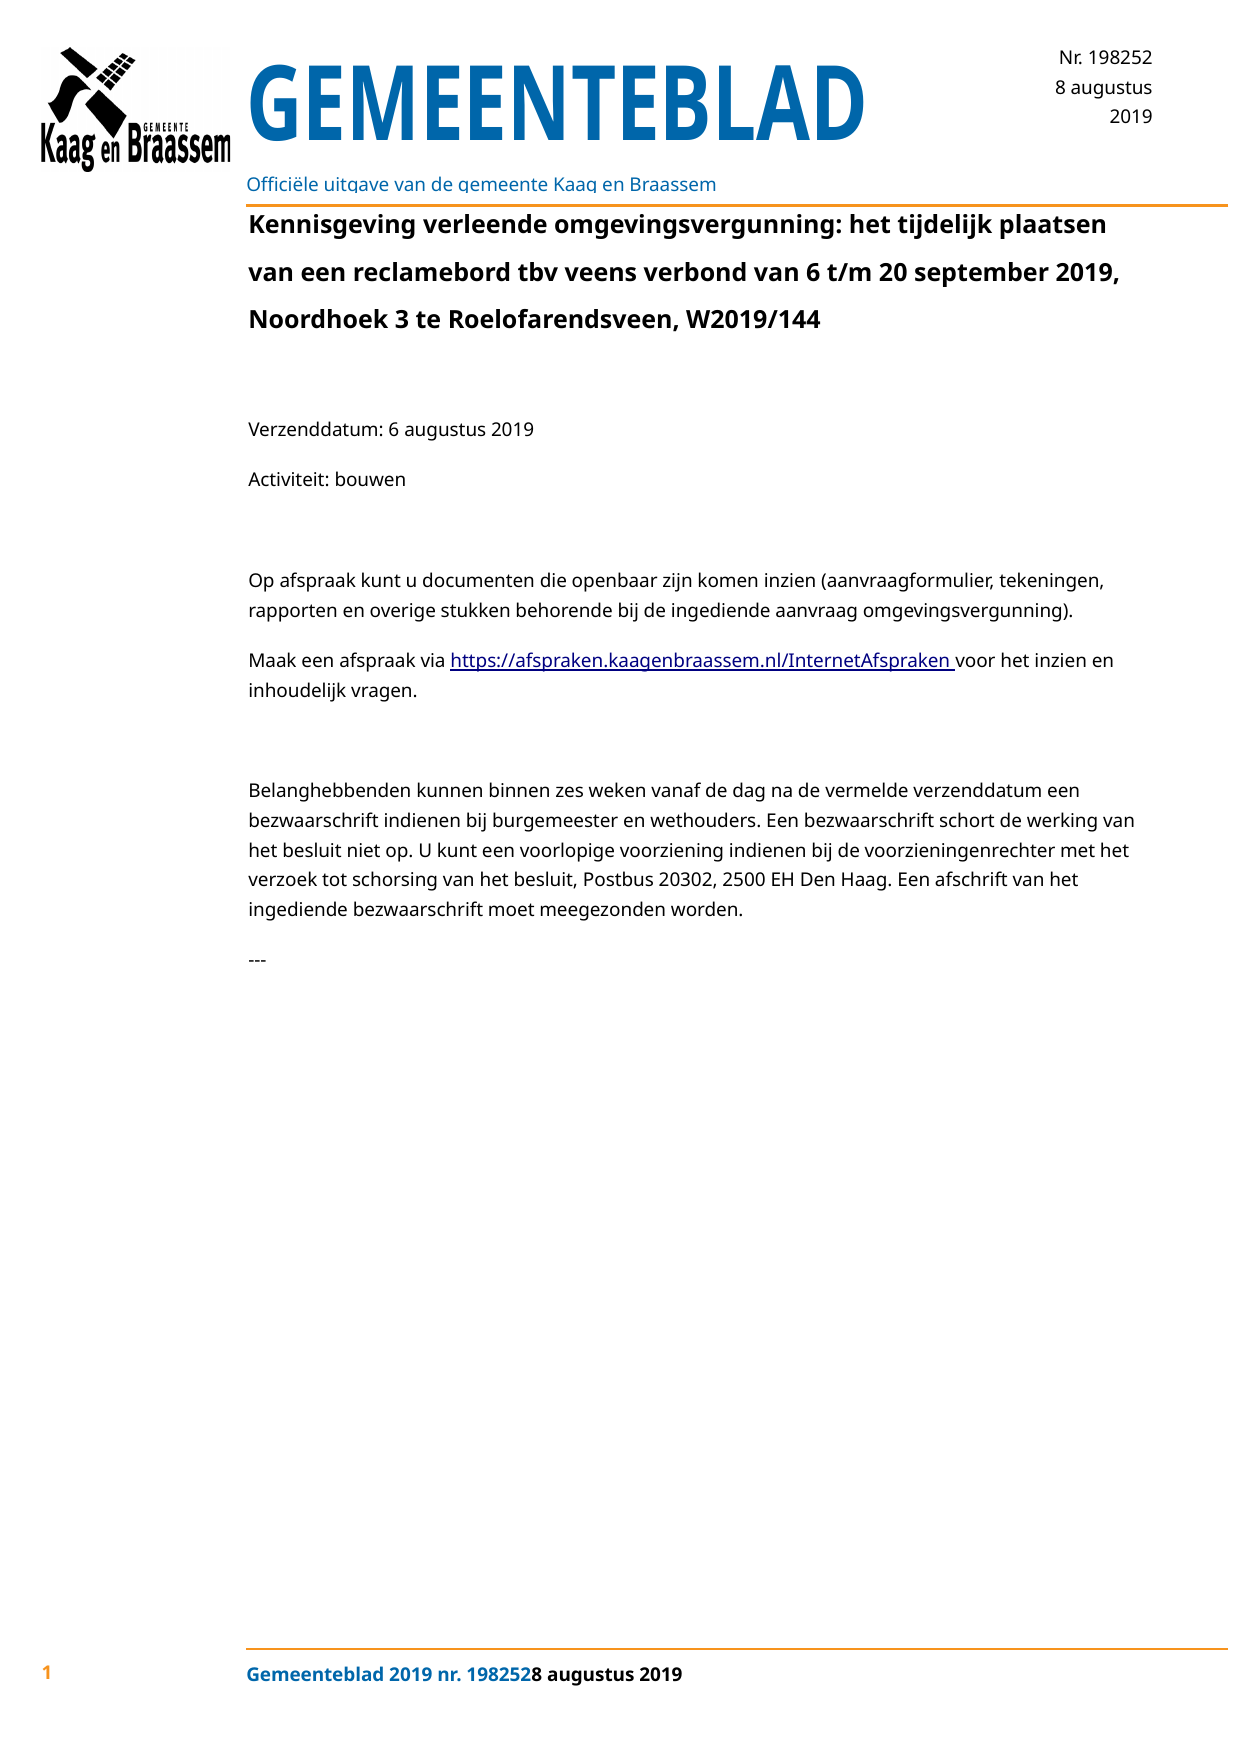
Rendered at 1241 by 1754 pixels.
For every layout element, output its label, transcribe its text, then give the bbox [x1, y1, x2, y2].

text Maak een afspraak via https://afspraken.kaagenbraassem.nl/InternetAfspraken voor het inzien en inhoudelijk vragen. [248, 647, 1152, 702]
text Verzenddatum: 6 augustus 2019 [248, 416, 1152, 442]
text Belanghebbenden kunnen binnen zes weken vanaf de dag na de vermelde verzenddatum een bezwaarschrift indienen bij burgemeester en wethouders. Een bezwaarschrift schort de werking van het besluit niet op. U kunt een voorlopige voorziening indienen bij de voorzieningenrechter met het verzoek tot schorsing van het besluit, Postbus 20302, 2500 EH Den Haag. Een afschrift van het ingediende bezwaarschrift moet meegezonden worden. [248, 778, 1152, 922]
text Activiteit: bouwen [248, 466, 1152, 492]
text Op afspraak kunt u documenten die openbaar zijn komen inzien (aanvraagformulier, tekeningen, rapporten en overige stukken behorende bij de ingediende aanvraag omgevingsvergunning). [248, 567, 1152, 622]
text Kennisgeving verleende omgevingsvergunning: het tijdelijk plaatsen van een reclamebord tbv veens verbond van 6 t/m 20 september 2019, Noordhoek 3 te Roelofarendsveen, W2019/144 [248, 207, 1152, 336]
picture [41, 47, 231, 172]
text --- [248, 946, 1152, 972]
